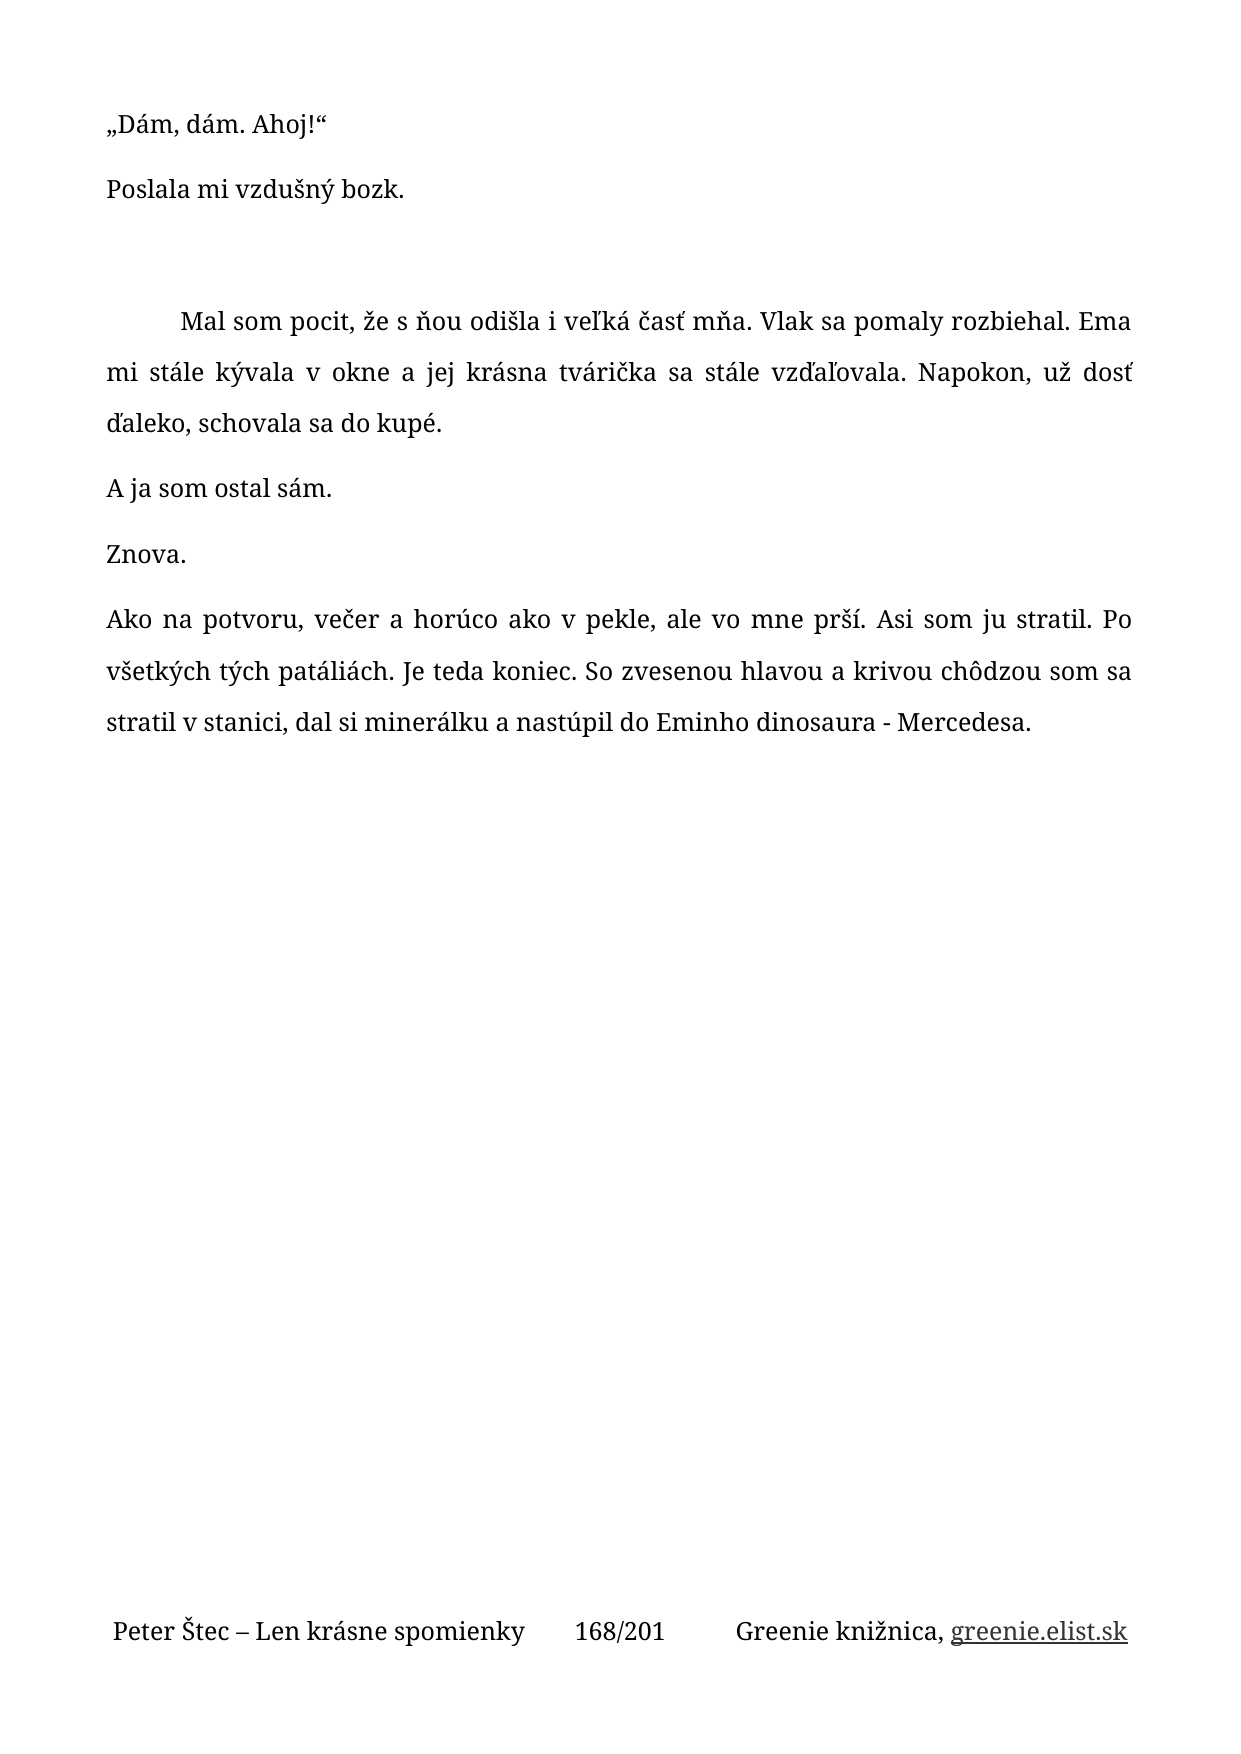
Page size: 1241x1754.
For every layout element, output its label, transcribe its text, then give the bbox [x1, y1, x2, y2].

text Znova. [106, 536, 1134, 571]
text Poslala mi vzdušný bozk. [106, 172, 1134, 206]
text A ja som ostal sám. [106, 471, 1134, 505]
text Mal som pocit, že s ňou odišla i veľká časť mňa. Vlak sa pomaly rozbiehal. Ema mi stále kývala v okne a jej krásna tvárička sa stále vzďaľovala. Napokon, už dosť ďaleko, schovala sa do kupé. [106, 303, 1134, 439]
text Ako na potvoru, večer a horúco ako v pekle, ale vo mne prší. Asi som ju stratil. Po všetkých tých patáliách. Je teda koniec. So zvesenou hlavou a krivou chôdzou som sa stratil v stanici, dal si minerálku a nastúpil do Eminho dinosaura - Mercedesa. [106, 602, 1134, 738]
text „Dám, dám. Ahoj!“ [106, 106, 1134, 140]
